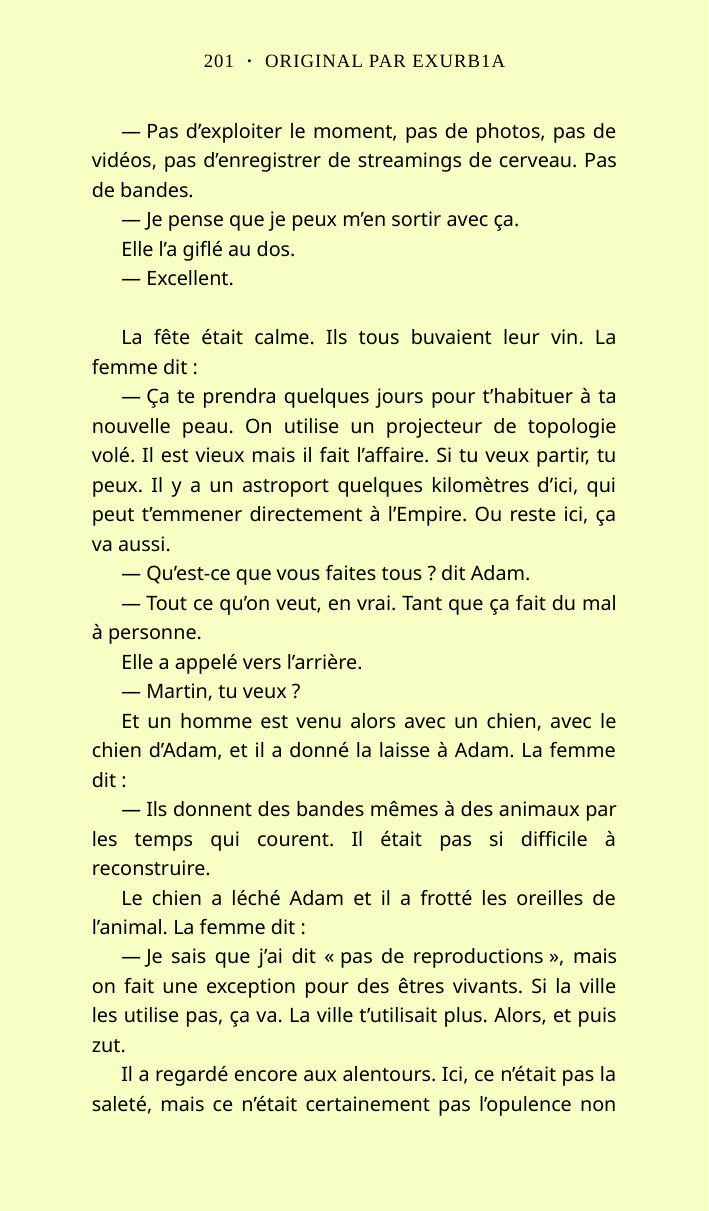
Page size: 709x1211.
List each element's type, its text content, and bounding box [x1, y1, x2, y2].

text — Ils donnent des bandes mêmes à des animaux par les temps qui courent. Il était pas si difficile à reconstruire. [92, 793, 617, 881]
text La fête était calme. Ils tous buvaient leur vin. La femme dit : [92, 321, 617, 380]
text — Je pense que je peux m’en sortir avec ça. [92, 203, 617, 233]
text — Excellent. [92, 262, 617, 292]
text Le chien a léché Adam et il a frotté les oreilles de l’animal. La femme dit : [92, 881, 617, 940]
text — Ça te prendra quelques jours pour t’habituer à ta nouvelle peau. On utilise un projecteur de topologie volé. Il est vieux mais il fait l’affaire. Si tu veux partir, tu peux. Il y a un astroport quelques kilomètres d’ici, qui peut t’emmener directement à l’Empire. Ou reste ici, ça va aussi. [92, 380, 617, 557]
text Elle l’a giflé au dos. [92, 233, 617, 262]
text — Tout ce qu’on veut, en vrai. Tant que ça fait du mal à personne. [92, 587, 617, 646]
text — Je sais que j’ai dit « pas de reproductions », mais on fait une exception pour des êtres vivants. Si la ville les utilise pas, ça va. La ville t’utilisait plus. Alors, et puis zut. [92, 940, 617, 1058]
text — Martin, tu veux ? [92, 675, 617, 704]
text Il a regardé encore aux alentours. Ici, ce n’était pas la saleté, mais ce n’était certainement pas l’opulence non [92, 1058, 617, 1117]
text — Qu’est-ce que vous faites tous ? dit Adam. [92, 557, 617, 587]
text Et un homme est venu alors avec un chien, avec le chien d’Adam, et il a donné la laisse à Adam. La femme dit : [92, 704, 617, 793]
text — Pas d’exploiter le moment, pas de photos, pas de vidéos, pas d’enregistrer de streamings de cerveau. Pas de bandes. [92, 115, 617, 203]
text Elle a appelé vers l’arrière. [92, 646, 617, 675]
